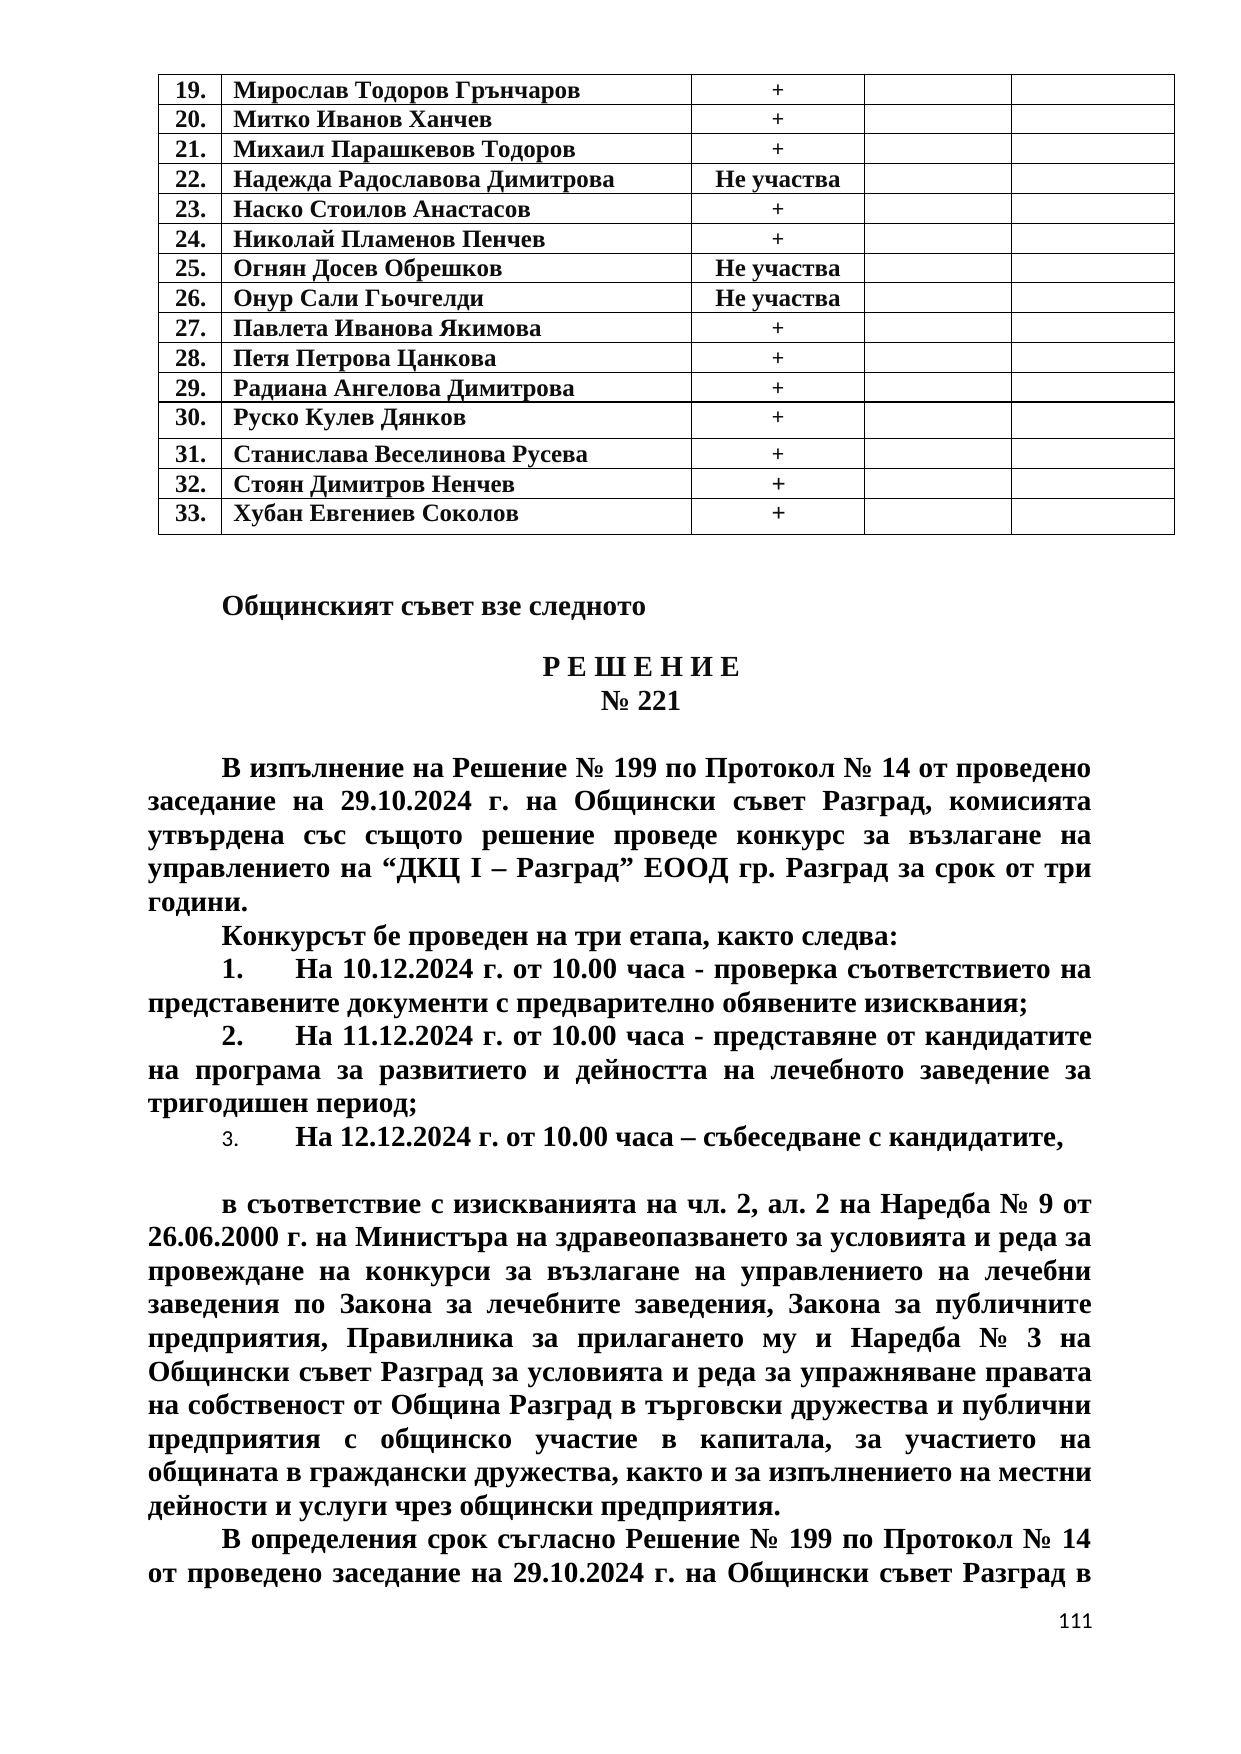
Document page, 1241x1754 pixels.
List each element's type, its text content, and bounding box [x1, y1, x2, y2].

table_cell Хубан Евгениев Соколов [222, 499, 691, 534]
list На 10.12.2024 г. от 10.00 часа - проверка съответствието на представените документи с предварително обявените изисквания; [148, 951, 1093, 1018]
table_cell 19. [159, 75, 221, 103]
table_cell [1012, 499, 1174, 534]
table_cell [1012, 164, 1174, 193]
table_cell [1012, 469, 1174, 497]
table_cell + [692, 105, 864, 133]
table_cell 22. [159, 164, 221, 193]
text Общинският съвет взе следното [148, 588, 1093, 621]
table_cell [1012, 403, 1174, 438]
table_cell 23. [159, 194, 221, 223]
text В определения срок съгласно Решение № 199 по Протокол № 14 от проведено заседание на 29.10.2024 г. на Общински съвет Разград в [148, 1521, 1093, 1588]
table_cell Радиана Ангелова Димитрова [222, 373, 691, 401]
table_cell 30. [159, 403, 221, 438]
table_cell [865, 254, 1011, 282]
table_cell Онур Сали Гьочгелди [222, 283, 691, 312]
table_cell Наско Стоилов Анастасов [222, 194, 691, 223]
text в съответствие с изискванията на чл. 2, ал. 2 на Наредба № 9 от 26.06.2000 г. на Министъра на здравеопазването за условията и реда за провеждане на конкурси за възлагане на управлението на лечебни заведения по Закона за лечебните заведения, Закона за публичните предприятия, Правилника за прилагането му и Наредба № 3 на Общински съвет Разград за условията и реда за упражняване правата на собственост от Община Разград в търговски дружества и публични предприятия с общинско участие в капитала, за участието на общината в граждански дружества, както и за изпълнението на местни дейности и услуги чрез общински предприятия. [148, 1186, 1093, 1521]
table_cell Надежда Радославова Димитрова [222, 164, 691, 193]
table_cell [1012, 134, 1174, 163]
text Р Е Ш Е Н И Е [148, 649, 1093, 683]
table_cell [1012, 75, 1174, 103]
table_cell Не участва [692, 283, 864, 312]
table_cell [865, 373, 1011, 401]
table_cell [865, 194, 1011, 223]
text В изпълнение на Решение № 199 по Протокол № 14 от проведено заседание на 29.10.2024 г. на Общински съвет Разград, комисията утвърдена със същото решение проведе конкурс за възлагане на управлението на “ДКЦ I – Разград” ЕООД гр. Разград за срок от три години. [148, 750, 1093, 918]
table_cell 32. [159, 469, 221, 497]
table_cell 25. [159, 254, 221, 282]
table_cell [1012, 373, 1174, 401]
table_cell + [692, 224, 864, 252]
table_cell [865, 439, 1011, 468]
table_cell [865, 105, 1011, 133]
table_cell [1012, 283, 1174, 312]
table_cell Станислава Веселинова Русева [222, 439, 691, 468]
table_cell + [692, 403, 864, 438]
table_cell Павлета Иванова Якимова [222, 313, 691, 342]
table_cell 29. [159, 373, 221, 401]
table_cell + [692, 75, 864, 103]
table_cell [1012, 194, 1174, 223]
table_cell 20. [159, 105, 221, 133]
table_cell 33. [159, 499, 221, 534]
table_cell Николай Пламенов Пенчев [222, 224, 691, 252]
text Конкурсът бе проведен на три етапа, както следва: [148, 918, 1093, 951]
table_cell Митко Иванов Ханчев [222, 105, 691, 133]
table_cell + [692, 439, 864, 468]
table_cell [865, 164, 1011, 193]
table_cell 21. [159, 134, 221, 163]
table_cell + [692, 469, 864, 497]
table_cell Руско Кулев Дянков [222, 403, 691, 438]
table_cell Петя Петрова Цанкова [222, 343, 691, 372]
table_cell + [692, 313, 864, 342]
table_cell Мирослав Тодоров Грънчаров [222, 75, 691, 103]
table_cell [865, 403, 1011, 438]
table_cell + [692, 343, 864, 372]
table_cell 27. [159, 313, 221, 342]
table_cell 28. [159, 343, 221, 372]
table_cell + [692, 499, 864, 534]
table_cell + [692, 134, 864, 163]
table_cell 26. [159, 283, 221, 312]
table_cell [1012, 105, 1174, 133]
list На 11.12.2024 г. от 10.00 часа - представяне от кандидатите на програма за развитието и дейността на лечебното заведение за тригодишен период; [148, 1018, 1093, 1119]
list На 12.12.2024 г. от 10.00 часа – събеседване с кандидатите, [148, 1119, 1093, 1152]
table_cell 31. [159, 439, 221, 468]
table_cell Не участва [692, 254, 864, 282]
table_cell [865, 469, 1011, 497]
table_cell Огнян Досев Обрешков [222, 254, 691, 282]
table_cell Не участва [692, 164, 864, 193]
table_cell [865, 134, 1011, 163]
table_cell [865, 313, 1011, 342]
table_cell [1012, 254, 1174, 282]
table_cell [865, 224, 1011, 252]
table_cell + [692, 194, 864, 223]
table_cell Стоян Димитров Ненчев [222, 469, 691, 497]
table_cell [1012, 313, 1174, 342]
table_cell [865, 343, 1011, 372]
table_cell Михаил Парашкевов Тодоров [222, 134, 691, 163]
table_cell [865, 499, 1011, 534]
table_cell [1012, 224, 1174, 252]
table_cell [865, 283, 1011, 312]
table_cell [1012, 343, 1174, 372]
table_cell [1012, 439, 1174, 468]
table_cell + [692, 373, 864, 401]
text № 221 [148, 683, 1093, 716]
table_cell [865, 75, 1011, 103]
table_cell 24. [159, 224, 221, 252]
